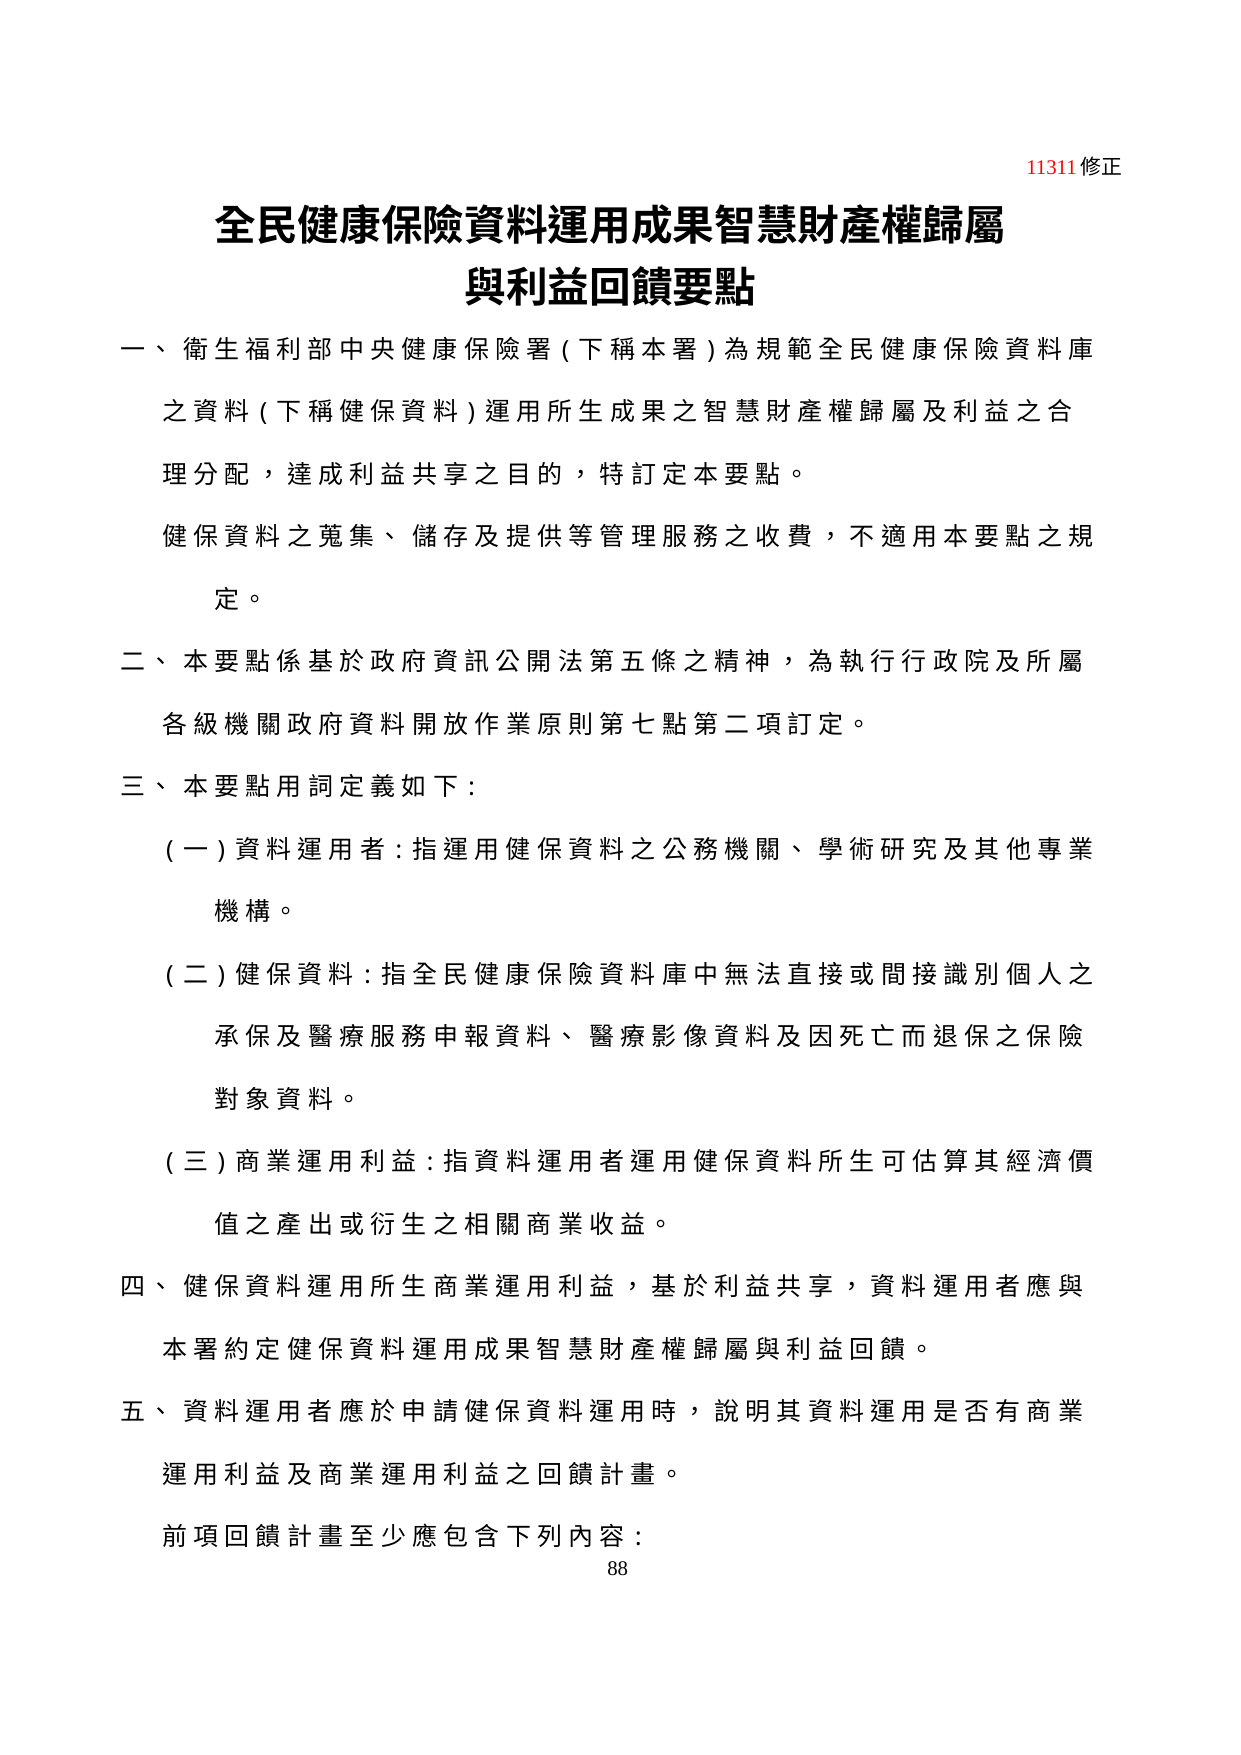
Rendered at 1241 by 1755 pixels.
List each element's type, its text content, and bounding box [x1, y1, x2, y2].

text (二)健保資料:指全民健康保險資料庫中無法直接或間接識別個人之承保及醫療服務申報資料、醫療影像資料及因死亡而退保之保險對象資料。 [152, 931, 1103, 1118]
text 與利益回饋要點 [102, 243, 1103, 306]
text (一)資料運用者:指運用健保資料之公務機關、學術研究及其他專業機構。 [152, 806, 1103, 931]
text 四、健保資料運用所生商業運用利益，基於利益共享，資料運用者應與本署約定健保資料運用成果智慧財產權歸屬與利益回饋。 [117, 1243, 1117, 1368]
text (三)商業運用利益:指資料運用者運用健保資料所生可估算其經濟價值之產出或衍生之相關商業收益。 [152, 1118, 1103, 1243]
text 健保資料之蒐集、儲存及提供等管理服務之收費，不適用本要點之規定。 [152, 493, 1103, 618]
text 五、資料運用者應於申請健保資料運用時，說明其資料運用是否有商業運用利益及商業運用利益之回饋計畫。 [117, 1368, 1117, 1493]
text 全民健康保險資料運用成果智慧財產權歸屬 [102, 181, 1103, 243]
text 二、本要點係基於政府資訊公開法第五條之精神，為執行行政院及所屬各級機關政府資料開放作業原則第七點第二項訂定。 [103, 618, 1103, 743]
text 三、本要點用詞定義如下: [103, 743, 1103, 806]
text 前項回饋計畫至少應包含下列內容: [152, 1493, 1103, 1556]
text 一、衛生福利部中央健康保險署(下稱本署)為規範全民健康保險資料庫之資料(下稱健保資料)運用所生成果之智慧財產權歸屬及利益之合理分配，達成利益共享之目的，特訂定本要點。 [117, 306, 1117, 493]
